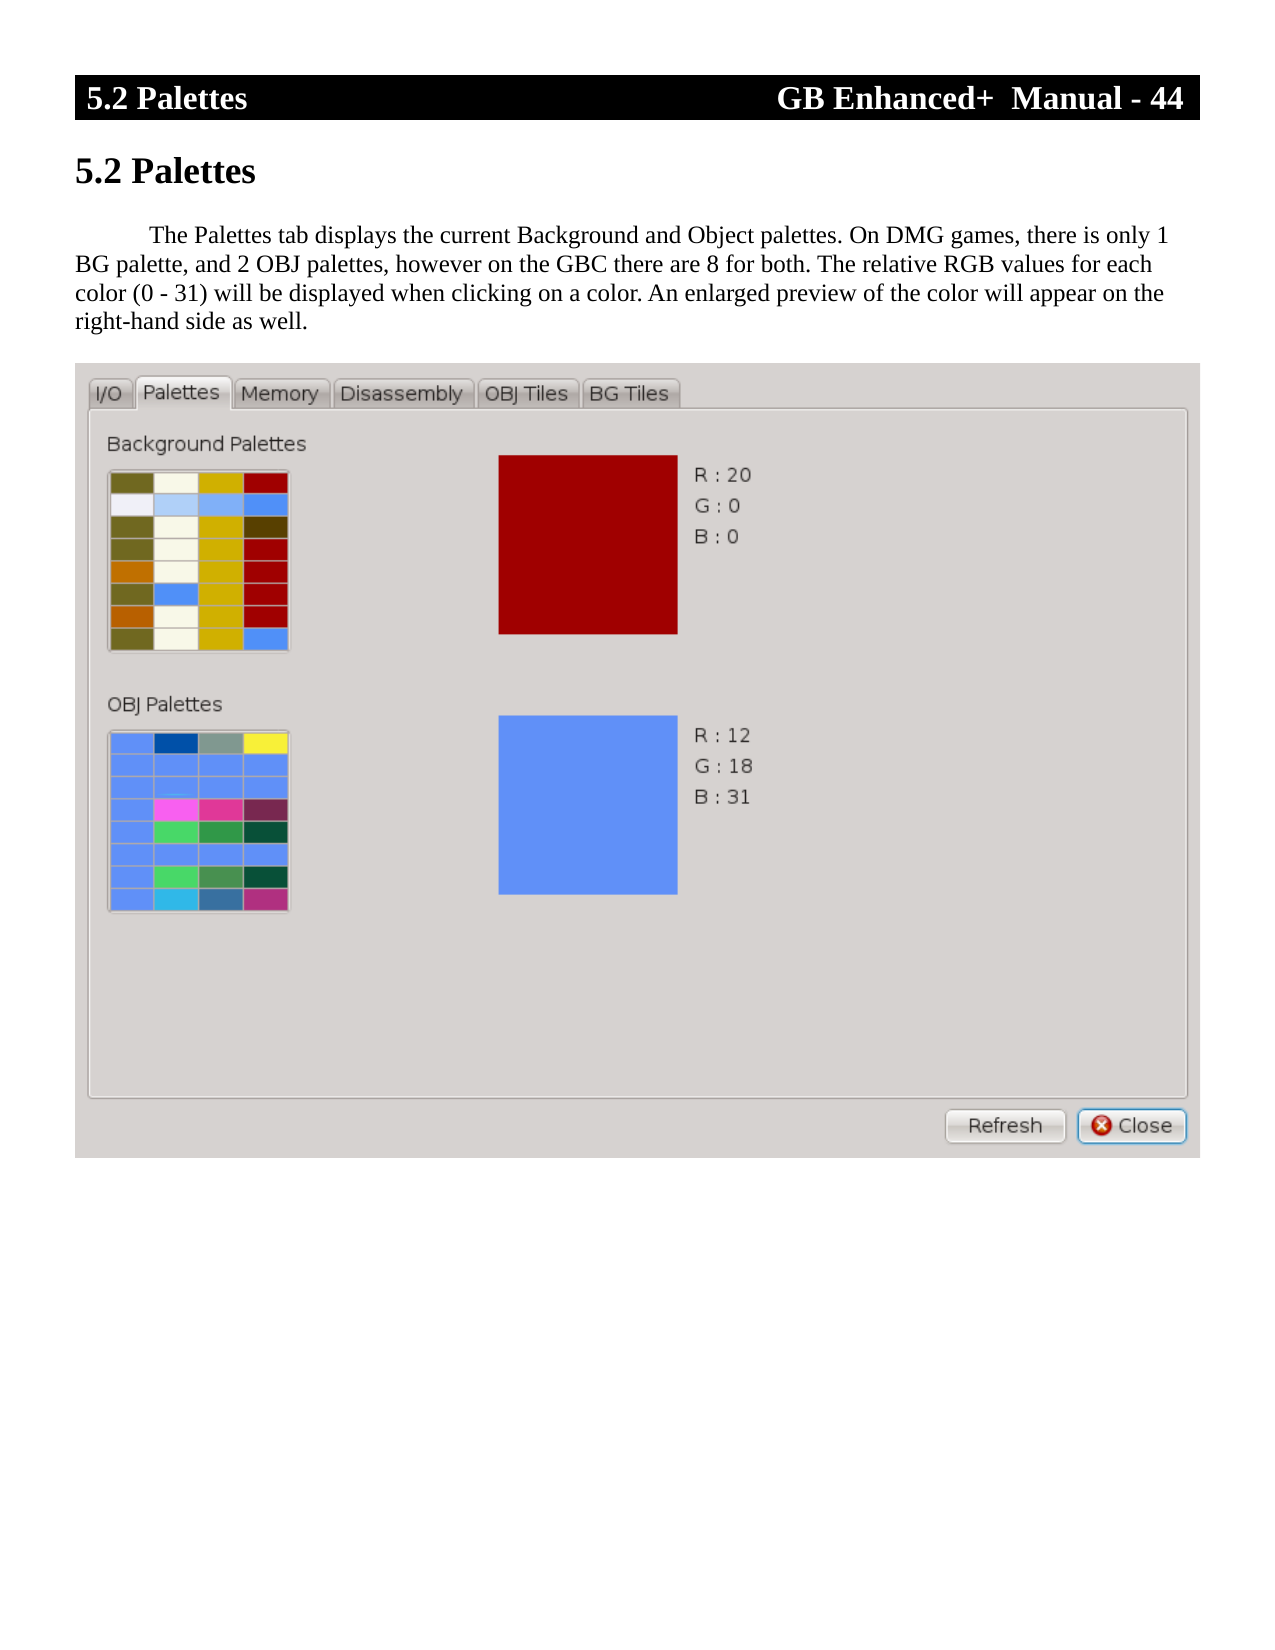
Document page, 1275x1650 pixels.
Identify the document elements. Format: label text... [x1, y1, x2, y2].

text 5.2 Palettes [75, 148, 1200, 191]
picture [75, 363, 1200, 1158]
text The Palettes tab displays the current Background and Object palettes. On DMG games, there is only 1 BG palette, and 2 OBJ palettes, however on the GBC there are 8 for both. The relative RGB values for each color (0 - 31) will be displayed when clicking on a color. An enlarged preview of the color will appear on the right-hand side as well. [75, 220, 1200, 335]
text 5.2 Palettes GB Enhanced+ Manual - 44 [75, 75, 1200, 119]
